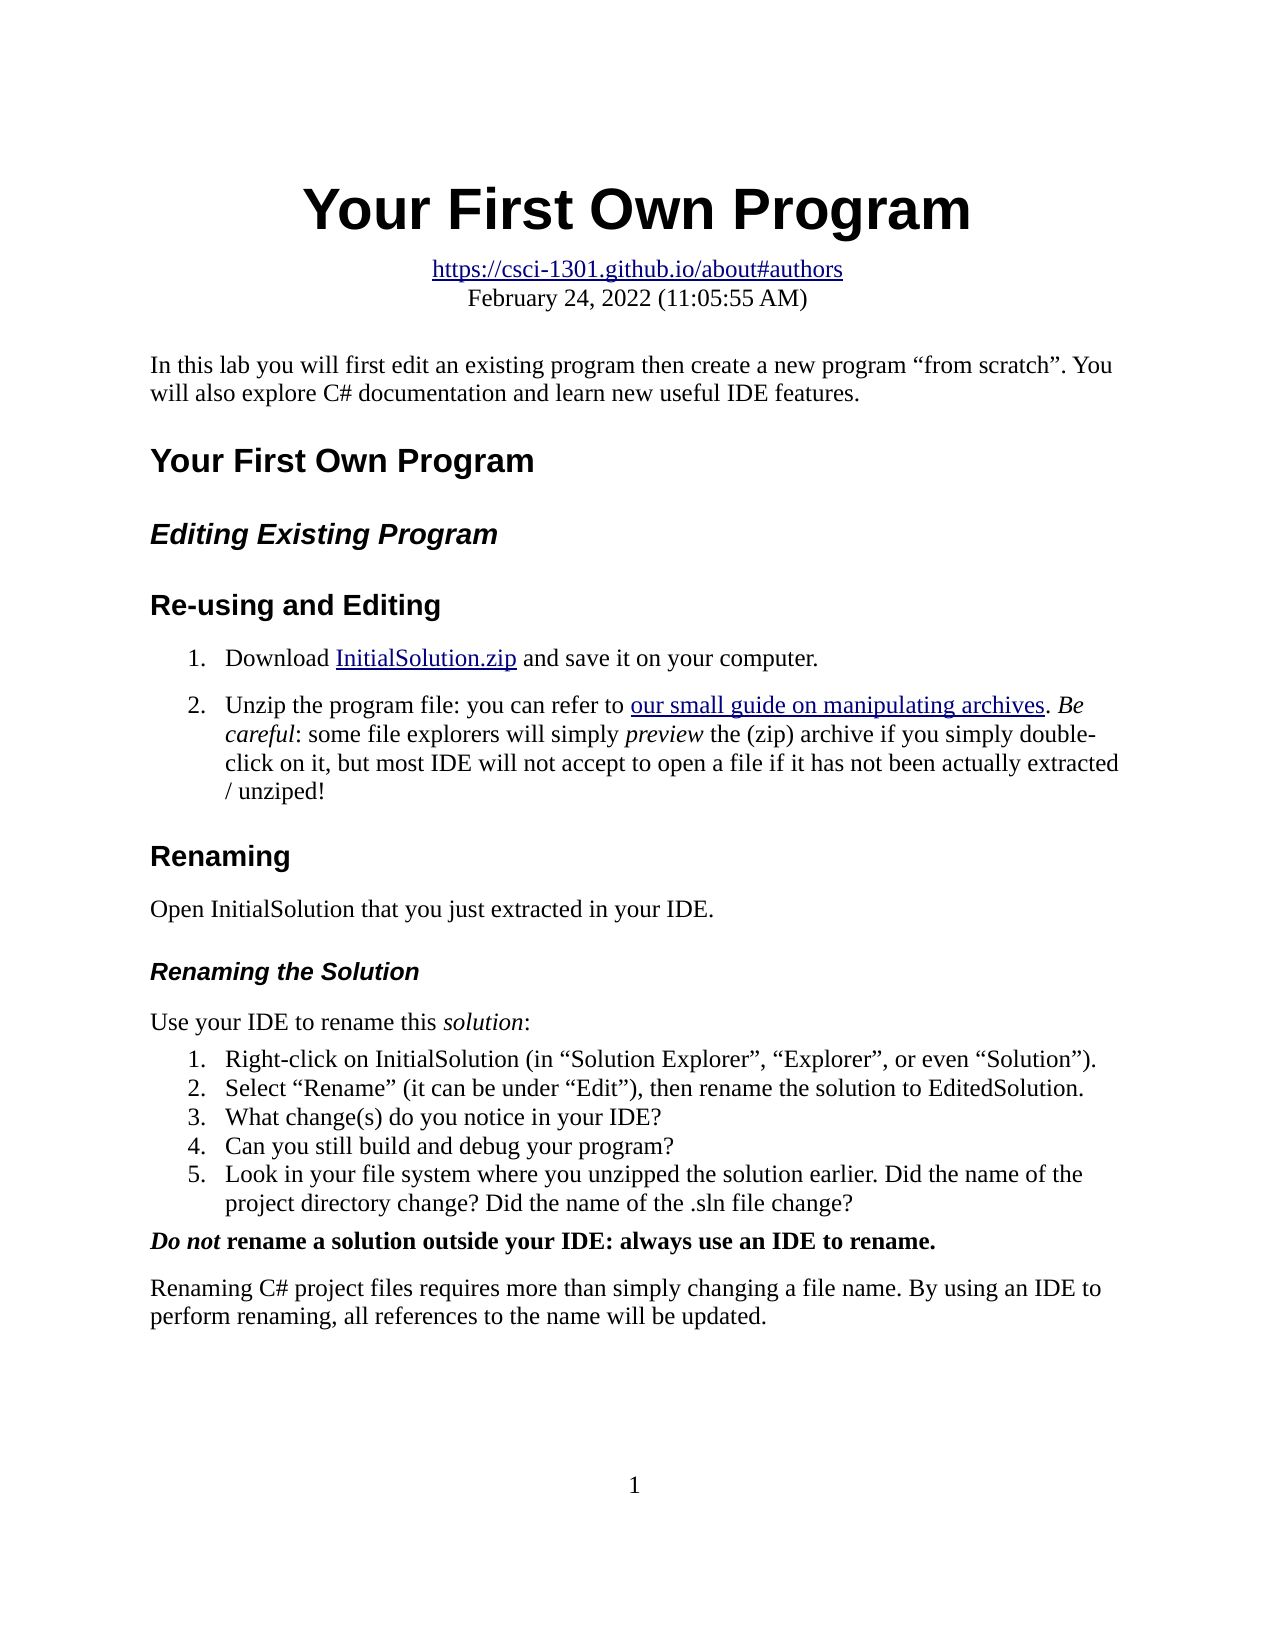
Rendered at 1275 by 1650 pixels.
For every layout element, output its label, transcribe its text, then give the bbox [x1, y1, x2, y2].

list Unzip the program file: you can refer to our small guide on manipulating archives. Be careful: some file explorers will simply preview the (zip) archive if you simply double-click on it, but most IDE will not accept to open a file if it has not been actually extracted / unziped! [187, 690, 1125, 805]
text February 24, 2022 (11:05:55 AM) [150, 283, 1125, 312]
list Look in your file system where you unzipped the solution earlier. Did the name of the project directory change? Did the name of the .sln file change? [187, 1159, 1125, 1217]
subtitle Re-using and Editing [150, 588, 1125, 622]
list Right-click on InitialSolution (in “Solution Explorer”, “Explorer”, or even “Solution”). [187, 1044, 1125, 1073]
text Open InitialSolution that you just extracted in your IDE. [150, 894, 1125, 923]
subtitle Editing Existing Program [150, 517, 1125, 551]
list Can you still build and debug your program? [187, 1131, 1125, 1159]
list Select “Rename” (it can be under “Edit”), then rename the solution to EditedSolution. [187, 1073, 1125, 1102]
text Do not rename a solution outside your IDE: always use an IDE to rename. [150, 1226, 1125, 1255]
text Use your IDE to rename this solution: [150, 1007, 1125, 1036]
text Renaming C# project files requires more than simply changing a file name. By using an IDE to perform renaming, all references to the name will be updated. [150, 1273, 1125, 1330]
subtitle Your First Own Program [150, 441, 1125, 480]
list What change(s) do you notice in your IDE? [187, 1102, 1125, 1131]
title Your First Own Program [150, 175, 1125, 242]
list Download InitialSolution.zip and save it on your computer. [187, 643, 1125, 672]
subtitle Renaming the Solution [150, 957, 1125, 985]
subtitle Renaming [150, 839, 1125, 873]
text https://csci-1301.github.io/about#authors [150, 254, 1125, 283]
text In this lab you will first edit an existing program then create a new program “from scratch”. You will also explore C# documentation and learn new useful IDE features. [150, 350, 1125, 407]
